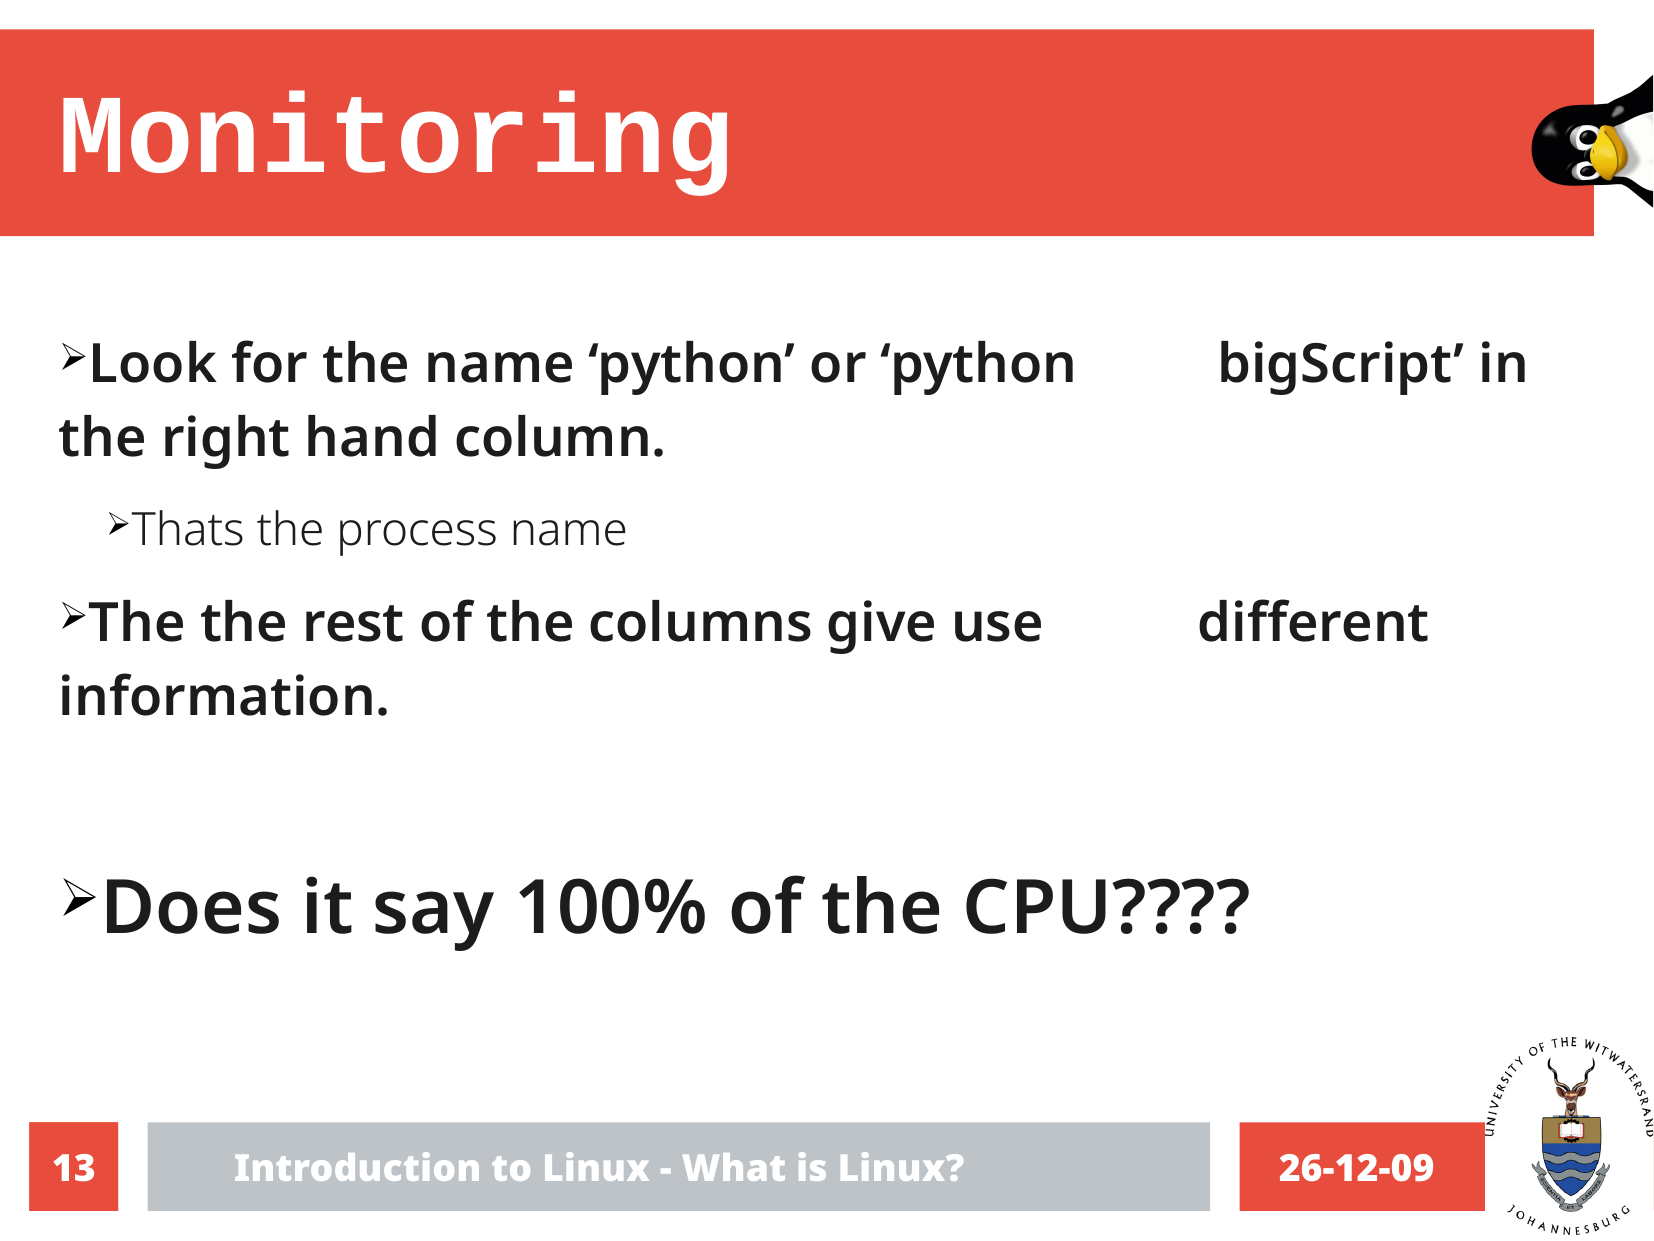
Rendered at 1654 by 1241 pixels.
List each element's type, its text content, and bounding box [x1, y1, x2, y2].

picture [1514, 23, 1654, 276]
picture [1485, 1037, 1654, 1235]
list Look for the name ‘python’ or ‘python bigScript’ in the right hand column. Thats the process name The the rest of the columns give use different information. Does it say 100% of the CPU???? [58, 324, 1565, 1093]
title Monitoring [58, 59, 1594, 207]
